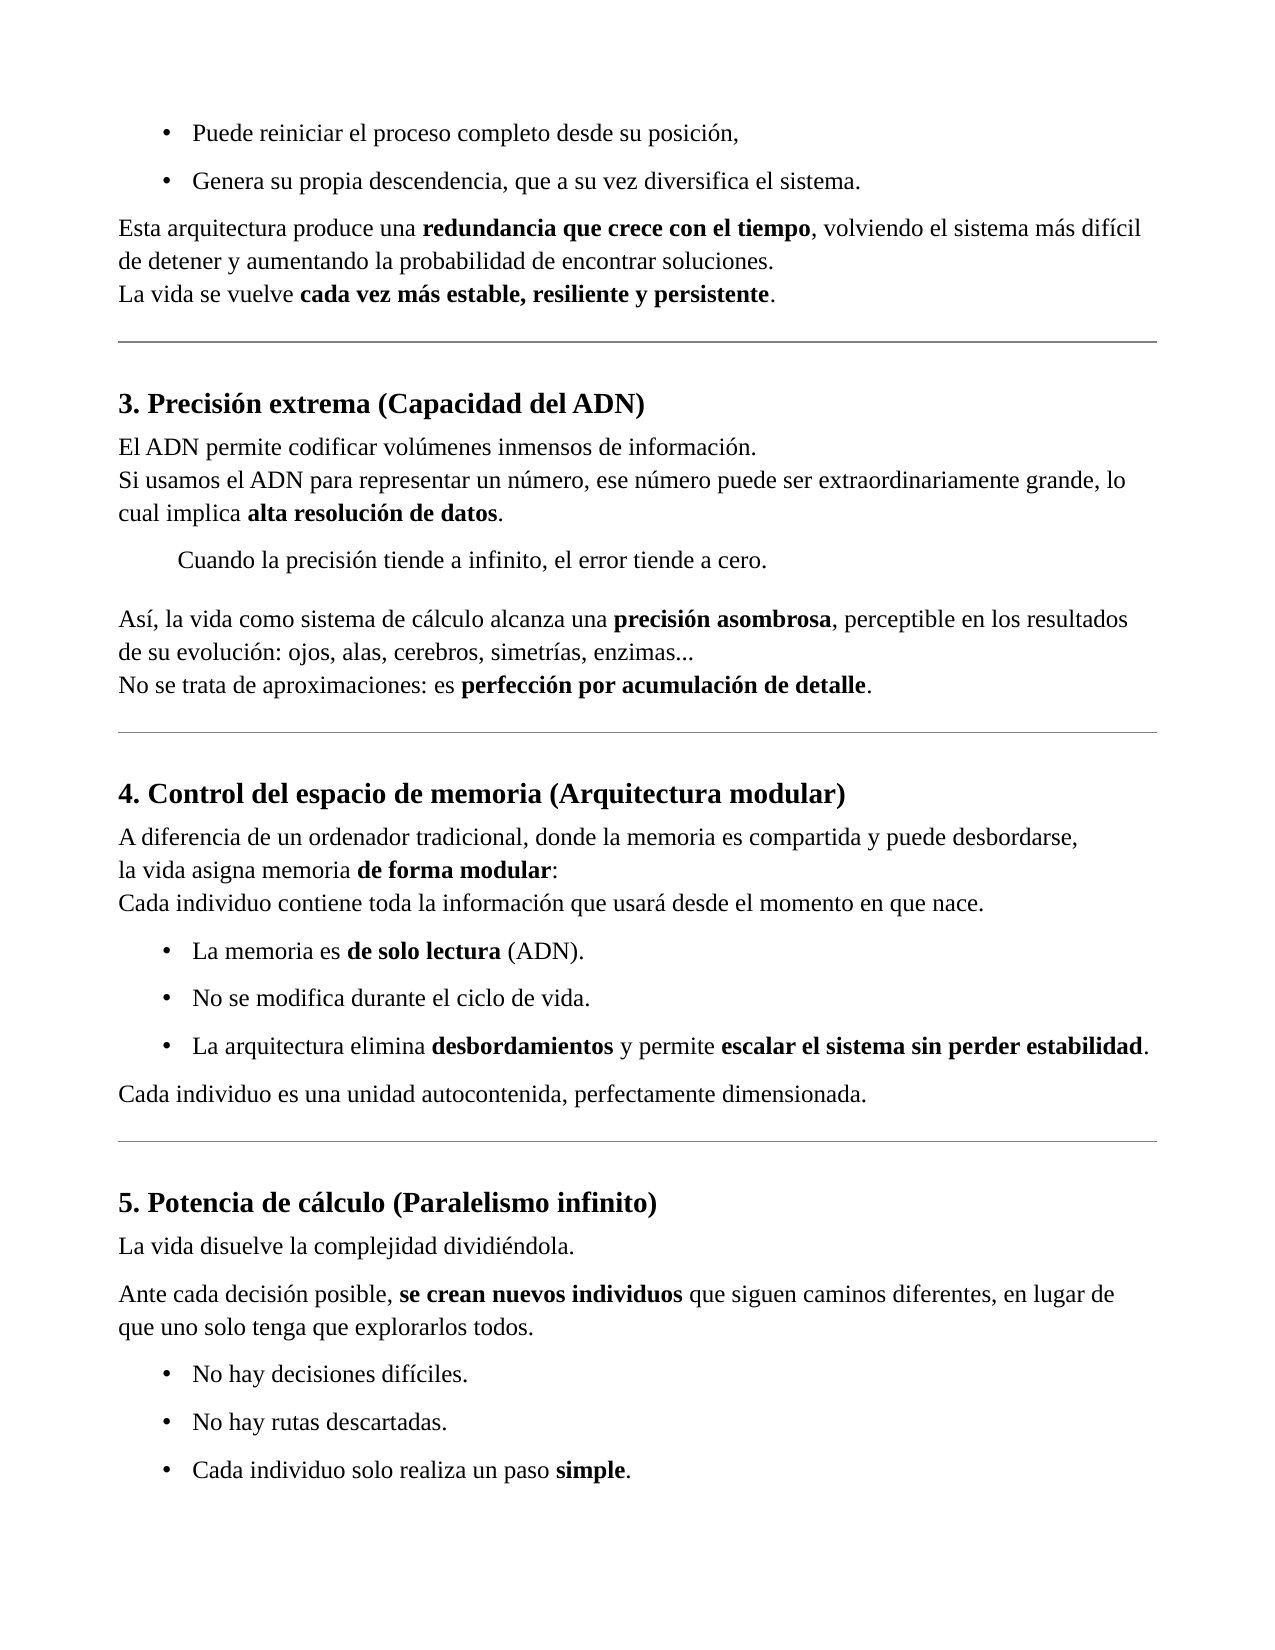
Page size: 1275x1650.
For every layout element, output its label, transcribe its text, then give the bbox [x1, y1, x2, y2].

text Así, la vida como sistema de cálculo alcanza una precisión asombrosa, perceptible en los resultados de su evolución: ojos, alas, cerebros, simetrías, enzimas... No se trata de aproximaciones: es perfección por acumulación de detalle. [118, 604, 1157, 698]
list No hay rutas descartadas. [162, 1407, 1157, 1436]
list No se modifica durante el ciclo de vida. [162, 983, 1157, 1012]
list No hay decisiones difíciles. [162, 1359, 1157, 1388]
list Genera su propia descendencia, que a su vez diversifica el sistema. [162, 166, 1157, 194]
subtitle 3. Precisión extrema (Capacidad del ADN) [118, 386, 1157, 419]
list La arquitectura elimina desbordamientos y permite escalar el sistema sin perder estabilidad. [162, 1031, 1157, 1060]
text A diferencia de un ordenador tradicional, donde la memoria es compartida y puede desbordarse, la vida asigna memoria de forma modular: Cada individuo contiene toda la información que usará desde el momento en que nace. [118, 822, 1157, 917]
text Cada individuo es una unidad autocontenida, perfectamente dimensionada. [118, 1079, 1157, 1107]
text Esta arquitectura produce una redundancia que crece con el tiempo, volviendo el sistema más difícil de detener y aumentando la probabilidad de encontrar soluciones. La vida se vuelve cada vez más estable, resiliente y persistente. [118, 213, 1157, 308]
list Puede reiniciar el proceso completo desde su posición, [162, 118, 1157, 147]
subtitle 5. Potencia de cálculo (Paralelismo infinito) [118, 1185, 1157, 1219]
text El ADN permite codificar volúmenes inmensos de información. Si usamos el ADN para representar un número, ese número puede ser extraordinariamente grande, lo cual implica alta resolución de datos. [118, 432, 1157, 527]
list Cada individuo solo realiza un paso simple. [162, 1455, 1157, 1483]
list La memoria es de solo lectura (ADN). [162, 936, 1157, 965]
text Cuando la precisión tiende a infinito, el error tiende a cero. [177, 546, 1098, 574]
text La vida disuelve la complejidad dividiéndola. [118, 1231, 1157, 1260]
subtitle 4. Control del espacio de memoria (Arquitectura modular) [118, 776, 1157, 810]
text Ante cada decisión posible, se crean nuevos individuos que siguen caminos diferentes, en lugar de que uno solo tenga que explorarlos todos. [118, 1279, 1157, 1341]
